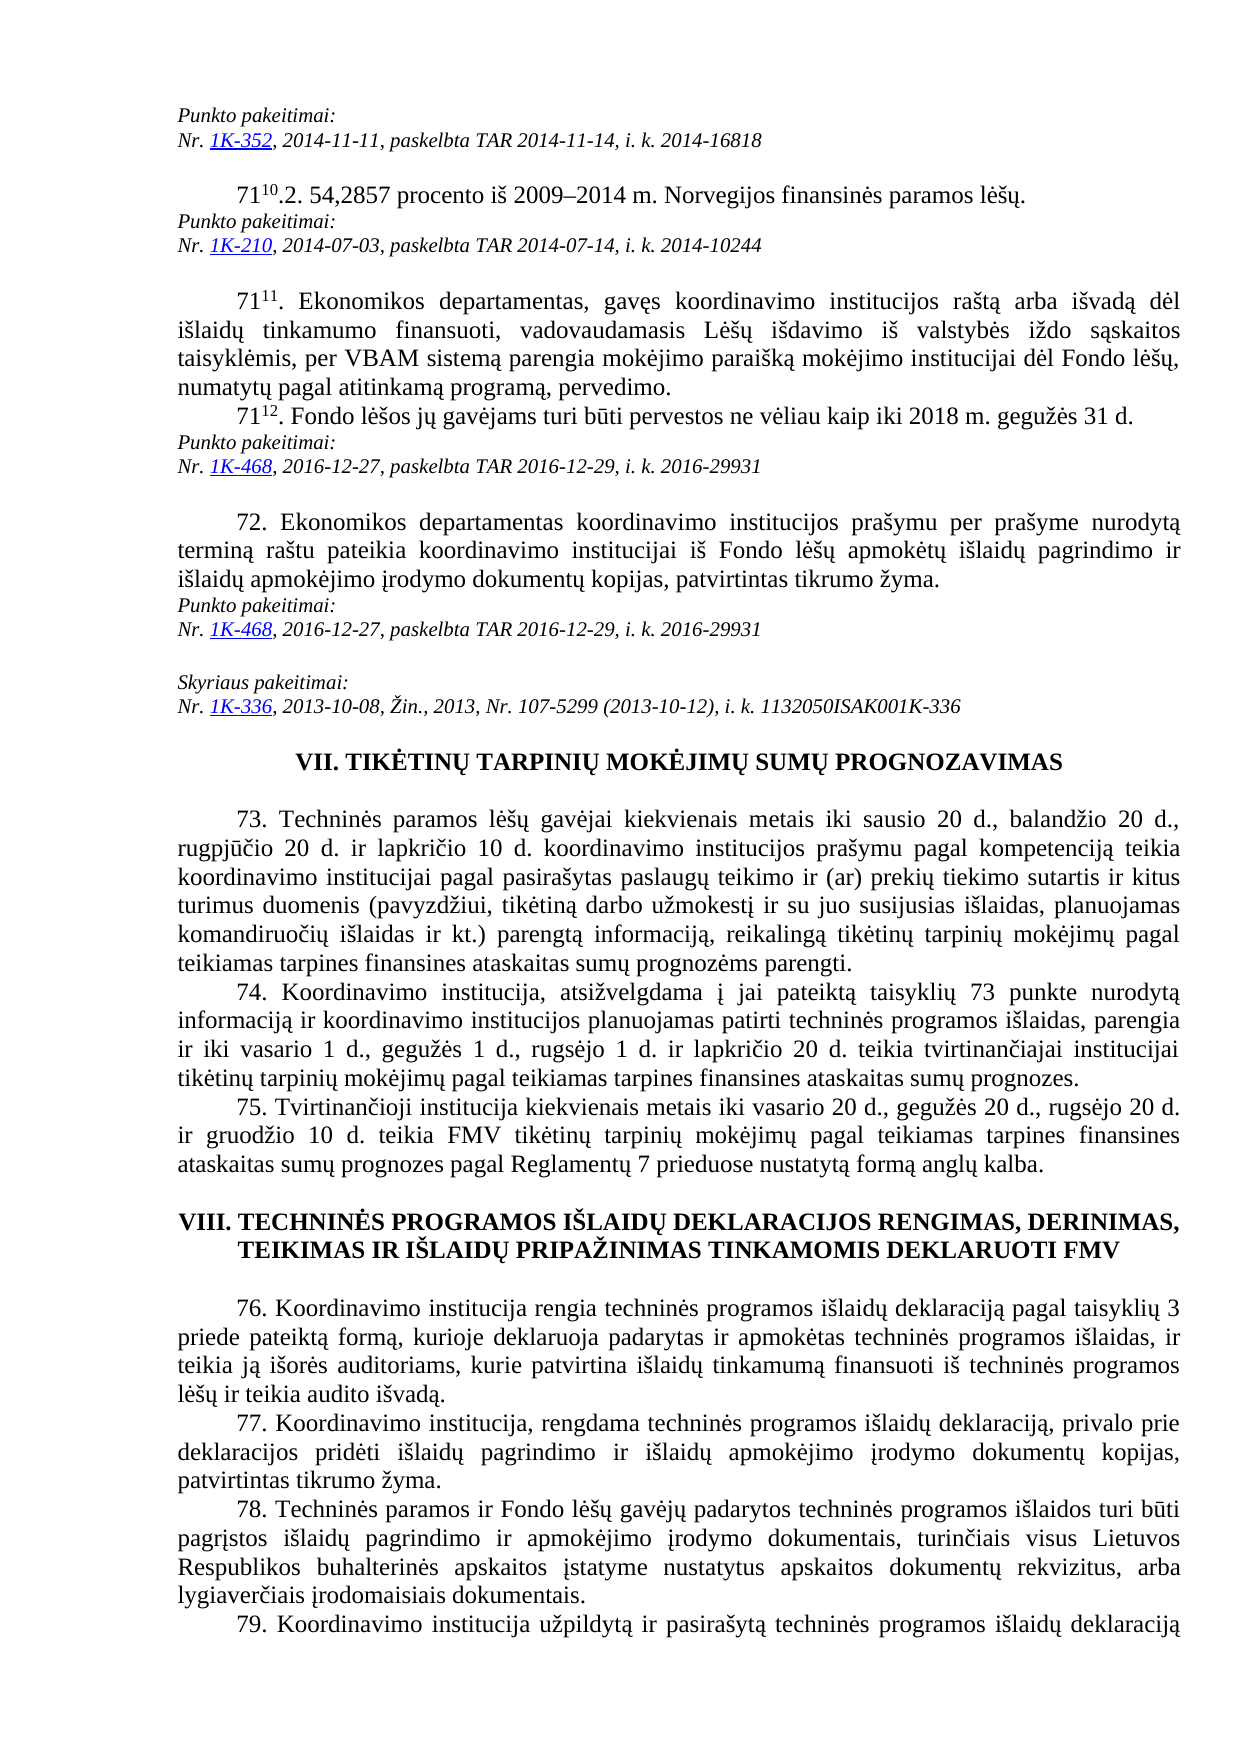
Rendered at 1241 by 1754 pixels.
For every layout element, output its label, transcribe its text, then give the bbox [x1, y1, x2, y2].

text Nr. 1K-336, 2013-10-08, Žin., 2013, Nr. 107-5299 (2013-10-12), i. k. 1132050ISAK001K-336 [177, 694, 1181, 718]
text Punkto pakeitimai: [177, 593, 1181, 617]
text 76. Koordinavimo institucija rengia techninės programos išlaidų deklaraciją pagal taisyklių 3 priede pateiktą formą, kurioje deklaruoja padarytas ir apmokėtas techninės programos išlaidas, ir teikia ją išorės auditoriams, kurie patvirtina išlaidų tinkamumą finansuoti iš techninės programos lėšų ir teikia audito išvadą. [177, 1293, 1181, 1408]
text 74. Koordinavimo institucija, atsižvelgdama į jai pateiktą taisyklių 73 punkte nurodytą informaciją ir koordinavimo institucijos planuojamas patirti techninės programos išlaidas, parengia ir iki vasario 1 d., gegužės 1 d., rugsėjo 1 d. ir lapkričio 20 d. teikia tvirtinančiajai institucijai tikėtinų tarpinių mokėjimų pagal teikiamas tarpines finansines ataskaitas sumų prognozes. [177, 977, 1181, 1092]
text Nr. 1K-468, 2016-12-27, paskelbta TAR 2016-12-29, i. k. 2016-29931 [177, 617, 1181, 641]
text 7112. Fondo lėšos jų gavėjams turi būti pervestos ne vėliau kaip iki 2018 m. gegužės 31 d. [177, 401, 1181, 430]
text Nr. 1K-352, 2014-11-11, paskelbta TAR 2014-11-14, i. k. 2014-16818 [177, 127, 1181, 152]
text 73. Techninės paramos lėšų gavėjai kiekvienais metais iki sausio 20 d., balandžio 20 d., rugpjūčio 20 d. ir lapkričio 10 d. koordinavimo institucijos prašymu pagal kompetenciją teikia koordinavimo institucijai pagal pasirašytas paslaugų teikimo ir (ar) prekių tiekimo sutartis ir kitus turimus duomenis (pavyzdžiui, tikėtiną darbo užmokestį ir su juo susijusias išlaidas, planuojamas komandiruočių išlaidas ir kt.) parengtą informaciją, reikalingą tikėtinų tarpinių mokėjimų pagal teikiamas tarpines finansines ataskaitas sumų prognozėms parengti. [177, 804, 1181, 977]
text 79. Koordinavimo institucija užpildytą ir pasirašytą techninės programos išlaidų deklaraciją [177, 1609, 1181, 1638]
text 75. Tvirtinančioji institucija kiekvienais metais iki vasario 20 d., gegužės 20 d., rugsėjo 20 d. ir gruodžio 10 d. teikia FMV tikėtinų tarpinių mokėjimų pagal teikiamas tarpines finansines ataskaitas sumų prognozes pagal Reglamentų 7 prieduose nustatytą formą anglų kalba. [177, 1092, 1181, 1178]
text Punkto pakeitimai: [177, 430, 1181, 454]
text Nr. 1K-468, 2016-12-27, paskelbta TAR 2016-12-29, i. k. 2016-29931 [177, 454, 1181, 478]
text Skyriaus pakeitimai: [177, 670, 1181, 694]
text Nr. 1K-210, 2014-07-03, paskelbta TAR 2014-07-14, i. k. 2014-10244 [177, 233, 1181, 257]
text 78. Techninės paramos ir Fondo lėšų gavėjų padarytos techninės programos išlaidos turi būti pagrįstos išlaidų pagrindimo ir apmokėjimo įrodymo dokumentais, turinčiais visus Lietuvos Respublikos buhalterinės apskaitos įstatyme nustatytus apskaitos dokumentų rekvizitus, arba lygiaverčiais įrodomaisiais dokumentais. [177, 1494, 1181, 1609]
text Punkto pakeitimai: [177, 103, 1181, 127]
text VII. TIKĖTINŲ TARPINIŲ MOKĖJIMŲ SUMŲ PROGNOZAVIMAS [177, 747, 1181, 775]
text 77. Koordinavimo institucija, rengdama techninės programos išlaidų deklaraciją, privalo prie deklaracijos pridėti išlaidų pagrindimo ir išlaidų apmokėjimo įrodymo dokumentų kopijas, patvirtintas tikrumo žyma. [177, 1408, 1181, 1494]
text 7111. Ekonomikos departamentas, gavęs koordinavimo institucijos raštą arba išvadą dėl išlaidų tinkamumo finansuoti, vadovaudamasis Lėšų išdavimo iš valstybės iždo sąskaitos taisyklėmis, per VBAM sistemą parengia mokėjimo paraišką mokėjimo institucijai dėl Fondo lėšų, numatytų pagal atitinkamą programą, pervedimo. [177, 286, 1181, 401]
text 7110.2. 54,2857 procento iš 2009–2014 m. Norvegijos finansinės paramos lėšų. [177, 180, 1181, 209]
text VIII. Techninės programos Išlaidų deklaracijos Rengimas, Derinimas, teikimas IR IŠLAIDŲ PRIPAŽINIMAS TINKAMOMIS DEKLARUOTI fmv [177, 1207, 1181, 1264]
text 72. Ekonomikos departamentas koordinavimo institucijos prašymu per prašyme nurodytą terminą raštu pateikia koordinavimo institucijai iš Fondo lėšų apmokėtų išlaidų pagrindimo ir išlaidų apmokėjimo įrodymo dokumentų kopijas, patvirtintas tikrumo žyma. [177, 507, 1181, 593]
text Punkto pakeitimai: [177, 209, 1181, 233]
